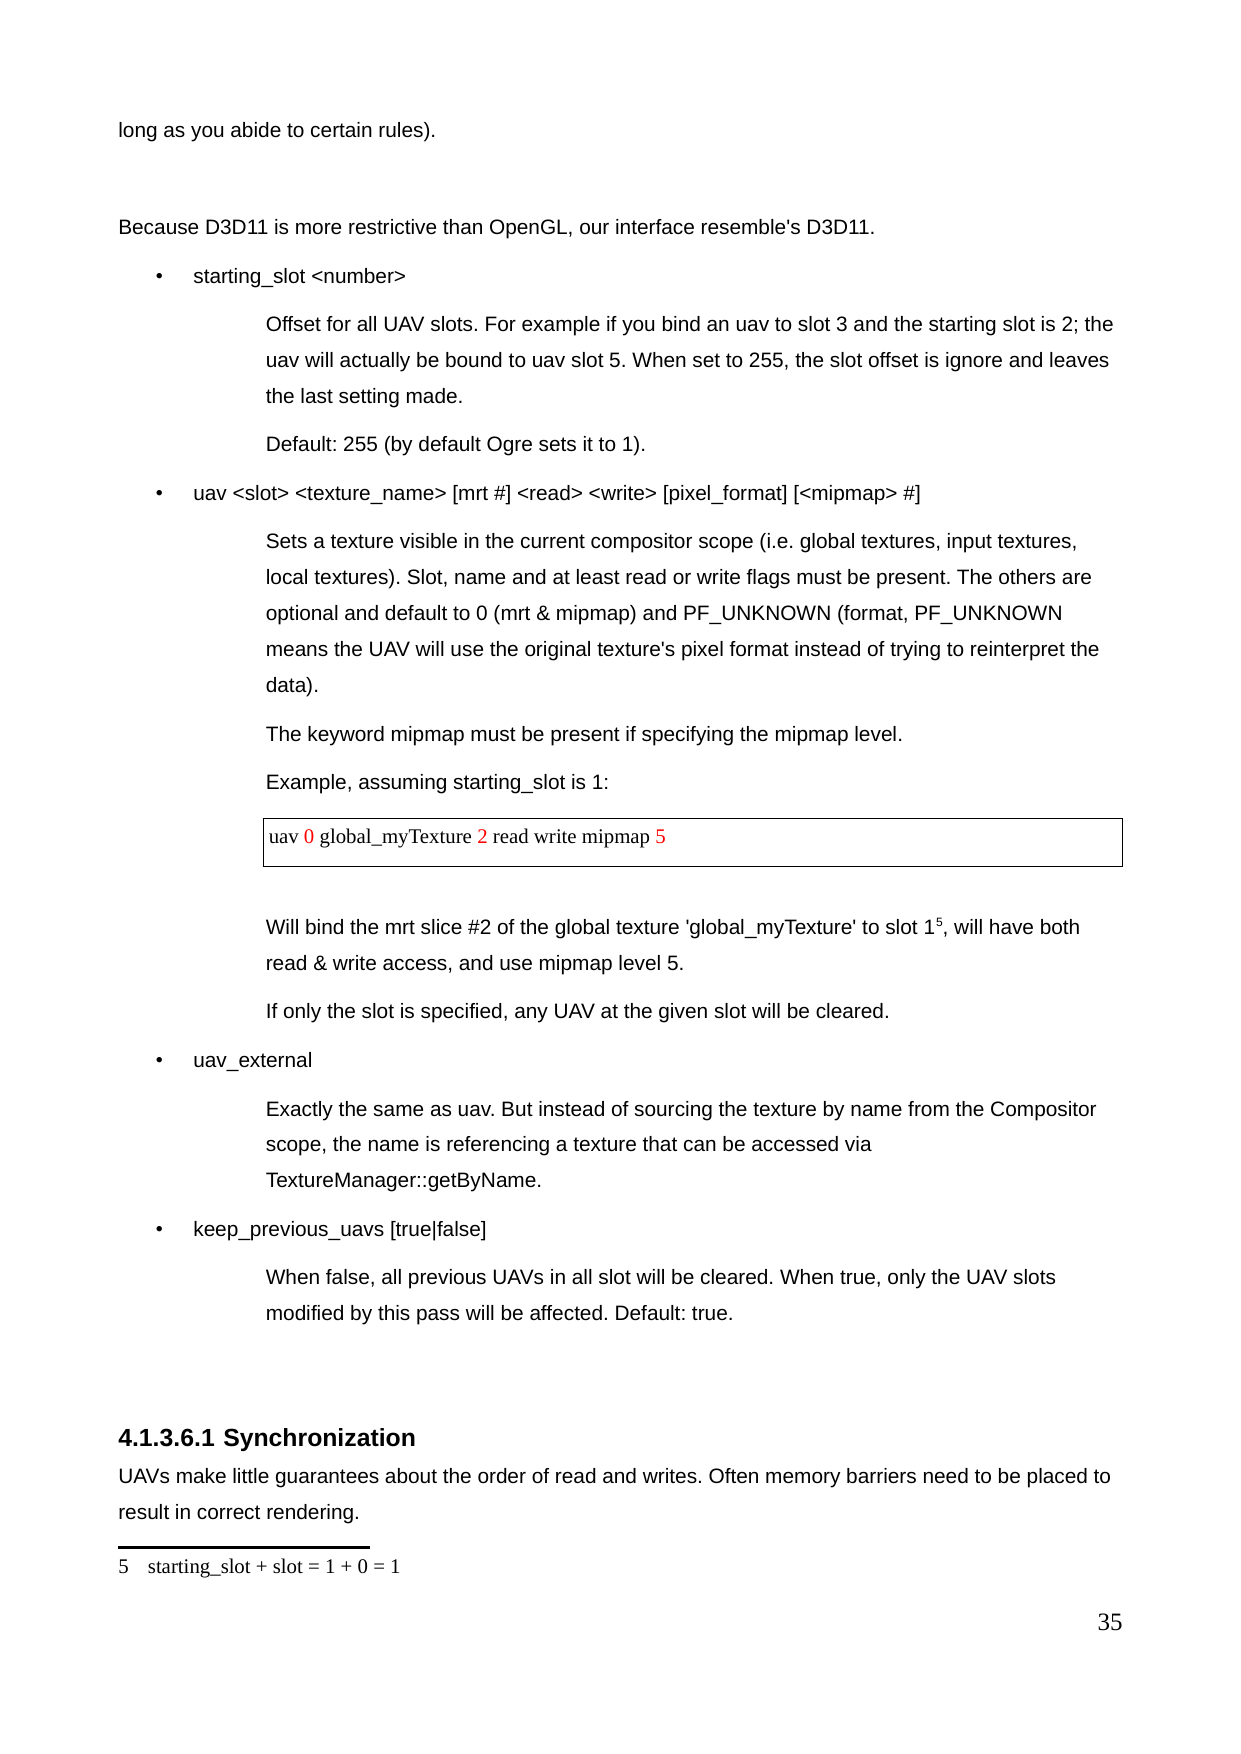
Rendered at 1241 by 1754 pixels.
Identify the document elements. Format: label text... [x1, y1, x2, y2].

text Offset for all UAV slots. For example if you bind an uav to slot 3 and the starting slot is 2; the uav will actually be bound to uav slot 5. When set to 255, the slot offset is ignore and leaves the last setting made. [266, 312, 1122, 408]
list uav <slot> <texture_name> [mrt #] <read> <write> [pixel_format] [<mipmap> #] [156, 481, 1122, 505]
text Default: 255 (by default Ogre sets it to 1). [266, 432, 1122, 456]
text long as you abide to certain rules). [118, 118, 1122, 142]
list starting_slot <number> [156, 263, 1122, 287]
table_header uav 0 global_myTexture 2 read write mipmap 5 [264, 819, 1122, 866]
list uav_external [156, 1048, 1122, 1072]
subtitle Synchronization [118, 1423, 1122, 1452]
text Sets a texture visible in the current compositor scope (i.e. global textures, input textures, local textures). Slot, name and at least read or write flags must be present. The others are optional and default to 0 (mrt & mipmap) and PF_UNKNOWN (format, PF_UNKNOWN means the UAV will use the original texture's pixel format instead of trying to reinterpret the data). [266, 529, 1122, 697]
text The keyword mipmap must be present if specifying the mipmap level. [266, 721, 1122, 745]
list keep_previous_uavs [true|false] [156, 1217, 1122, 1241]
text When false, all previous UAVs in all slot will be cleared. When true, only the UAV slots modified by this pass will be affected. Default: true. [266, 1265, 1122, 1325]
text starting_slot + slot = 1 + 0 = 1 [118, 1553, 1122, 1578]
text If only the slot is specified, any UAV at the given slot will be cleared. [266, 999, 1122, 1023]
text Because D3D11 is more restrictive than OpenGL, our interface resemble's D3D11. [118, 215, 1122, 239]
text Exactly the same as uav. But instead of sourcing the texture by name from the Compositor scope, the name is referencing a texture that can be accessed via TextureManager::getByName. [266, 1096, 1122, 1192]
text Example, assuming starting_slot is 1: [266, 770, 1122, 794]
text Will bind the mrt slice #2 of the global texture 'global_myTexture' to slot 1, will have both read & write access, and use mipmap level 5. [266, 915, 1122, 975]
text UAVs make little guarantees about the order of read and writes. Often memory barriers need to be placed to result in correct rendering. [118, 1464, 1122, 1524]
